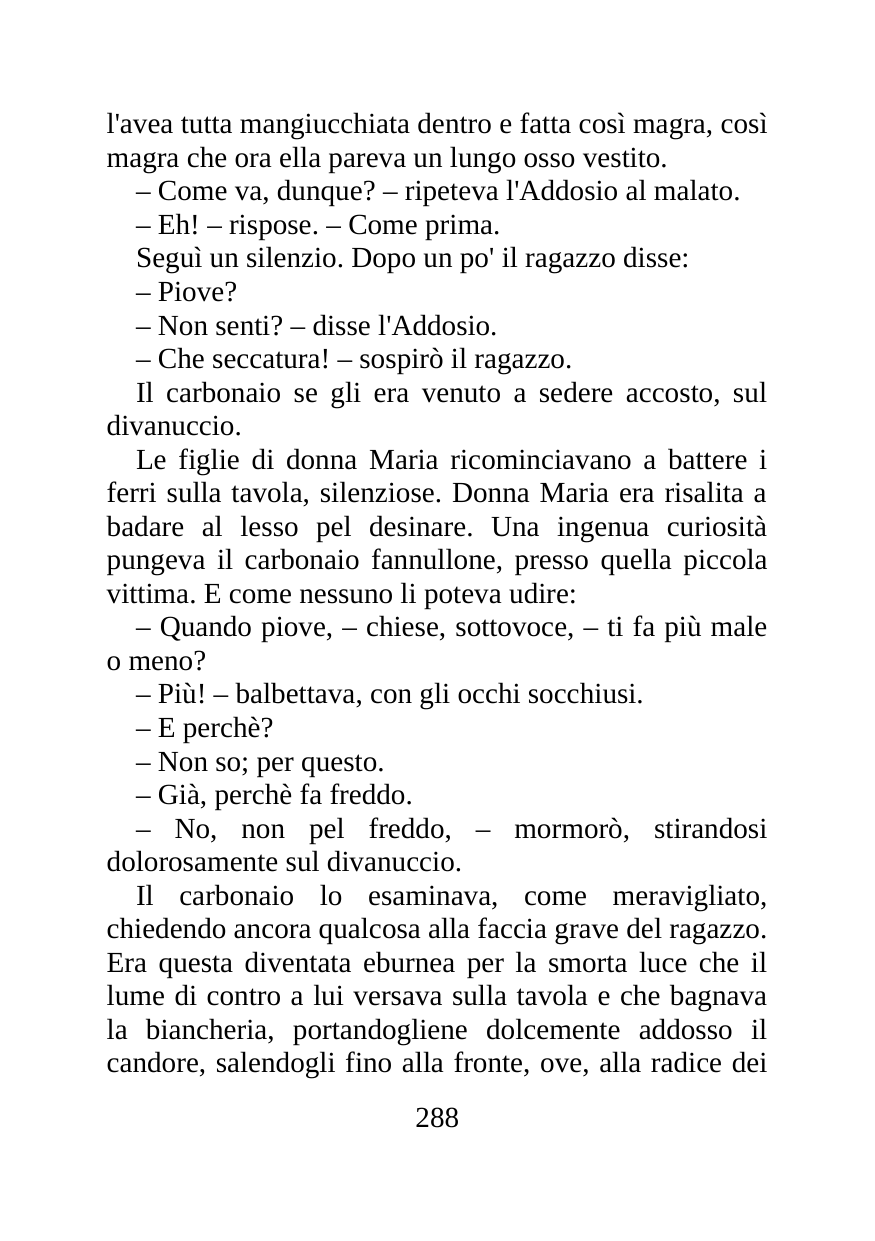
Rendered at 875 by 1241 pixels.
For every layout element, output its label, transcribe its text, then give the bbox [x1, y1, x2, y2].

text ‒ Non so; per questo. [106, 744, 768, 777]
text Il carbonaio lo esaminava, come meravigliato, chiedendo ancora qualcosa alla faccia grave del ragazzo. Era questa diventata eburnea per la smorta luce che il lume di contro a lui versava sulla tavola e che bagnava la biancheria, portandogliene dolcemente addosso il candore, salendogli fino alla fronte, ove, alla radice dei [106, 878, 768, 1079]
text Il carbonaio se gli era venuto a sedere accosto, sul divanuccio. [106, 375, 768, 442]
text ‒ E perchè? [106, 710, 768, 744]
text Le figlie di donna Maria ricominciavano a battere i ferri sulla tavola, silenziose. Donna Maria era risalita a badare al lesso pel desinare. Una ingenua curiosità pungeva il carbonaio fannullone, presso quella piccola vittima. E come nessuno li poteva udire: [106, 442, 768, 609]
text ‒ Non senti? ‒ disse l'Addosio. [106, 308, 768, 341]
text ‒ Che seccatura! ‒ sospirò il ragazzo. [106, 341, 768, 375]
text Seguì un silenzio. Dopo un po' il ragazzo disse: [106, 241, 768, 274]
text ‒ Già, perchè fa freddo. [106, 777, 768, 811]
text ‒ Piove? [106, 274, 768, 308]
text ‒ Eh! ‒ rispose. ‒ Come prima. [106, 207, 768, 241]
text ‒ No, non pel freddo, ‒ mormorò, stirandosi dolorosamente sul divanuccio. [106, 811, 768, 878]
text l'avea tutta mangiucchiata dentro e fatta così magra, così magra che ora ella pareva un lungo osso vestito. [106, 106, 768, 173]
text ‒ Quando piove, ‒ chiese, sottovoce, ‒ ti fa più male o meno? [106, 609, 768, 677]
text ‒ Più! ‒ balbettava, con gli occhi socchiusi. [106, 677, 768, 710]
text ‒ Come va, dunque? ‒ ripeteva l'Addosio al malato. [106, 173, 768, 207]
